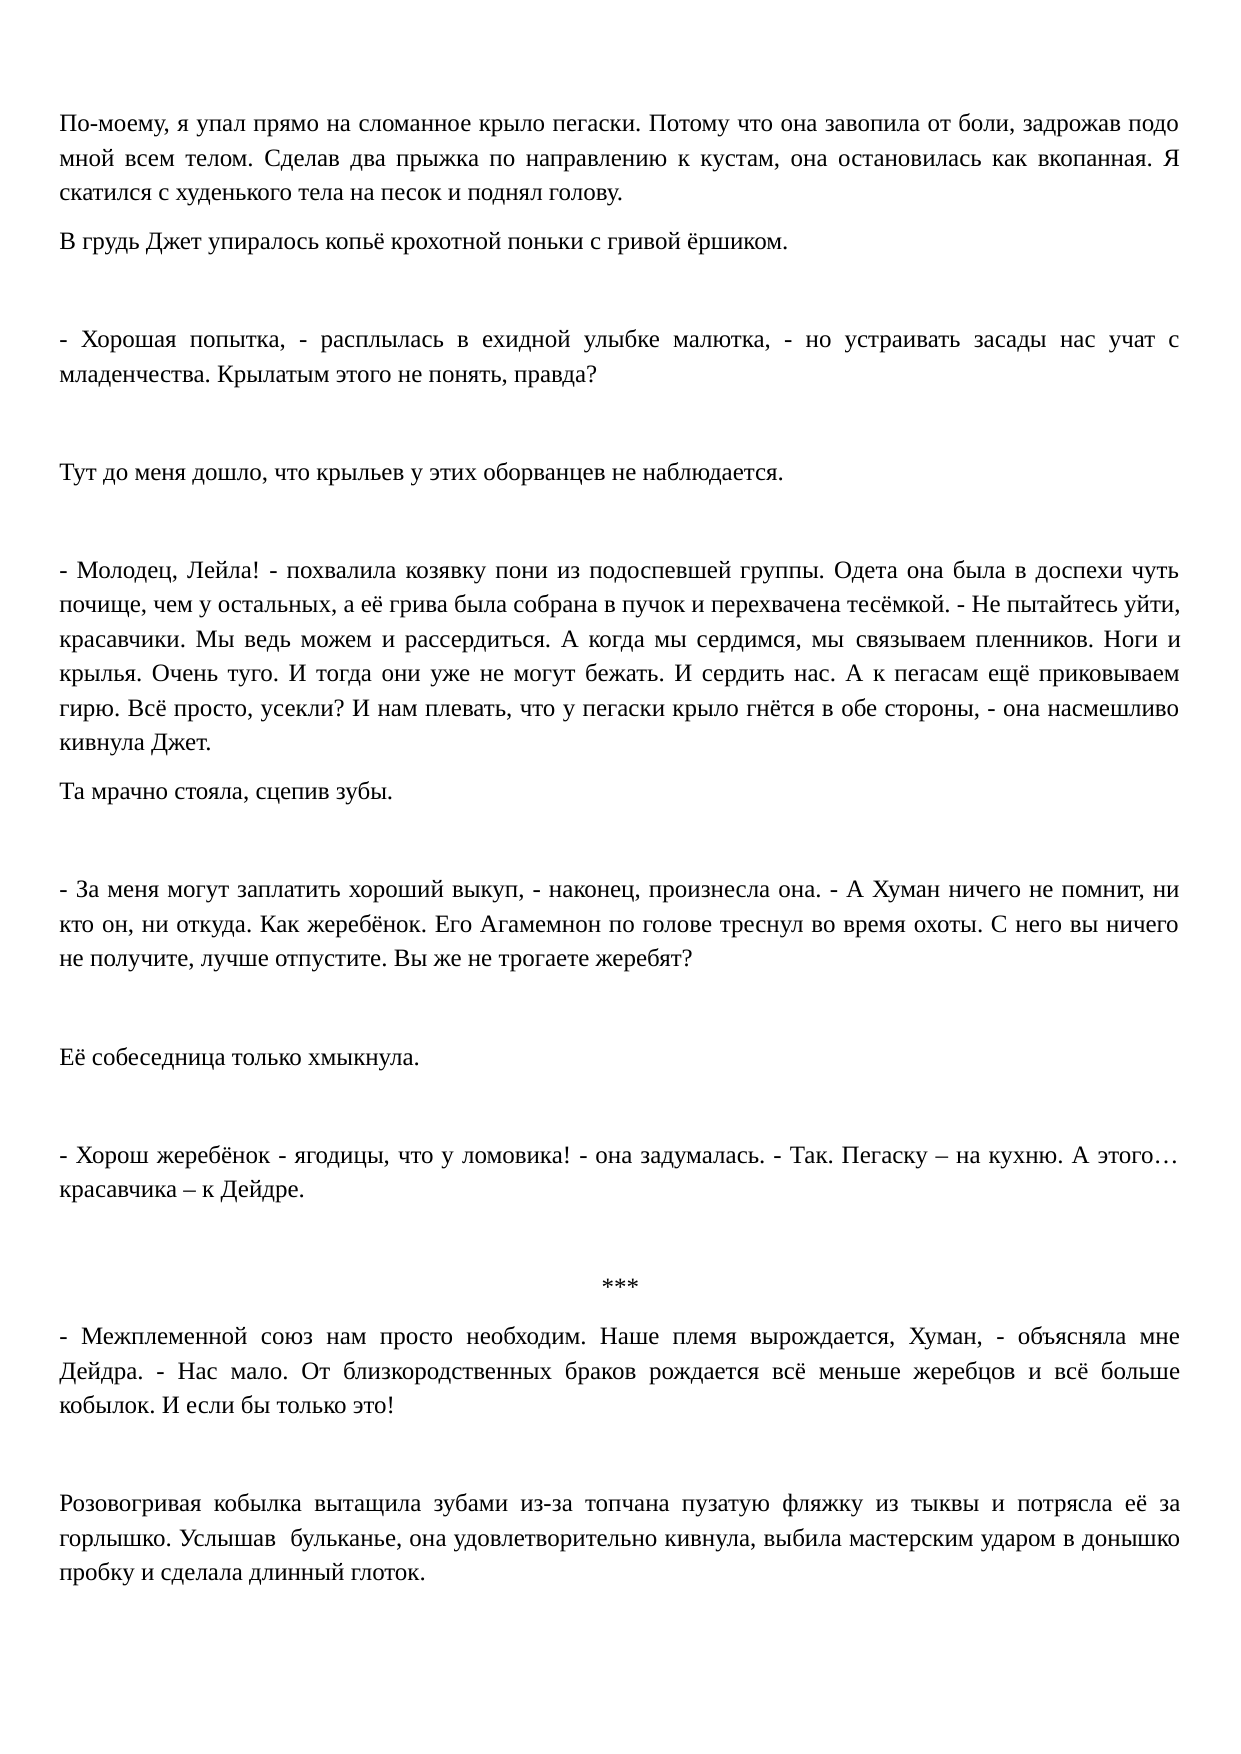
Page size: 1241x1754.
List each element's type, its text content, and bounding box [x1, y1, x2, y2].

text По-моему, я упал прямо на сломанное крыло пегаски. Потому что она завопила от боли, задрожав подо мной всем телом. Сделав два прыжка по направлению к кустам, она остановилась как вкопанная. Я скатился с худенького тела на песок и поднял голову. [59, 108, 1181, 206]
text Та мрачно стояла, сцепив зубы. [59, 776, 1181, 805]
text - Хорош жеребёнок - ягодицы, что у ломовика! - она задумалась. - Так. Пегаску – на кухню. А этого… красавчика – к Дейдре. [59, 1140, 1181, 1203]
text - Межплеменной союз нам просто необходим. Наше племя вырождается, Хуман, - объясняла мне Дейдра. - Нас мало. От близкородственных браков рождается всё меньше жеребцов и всё больше кобылок. И если бы только это! [59, 1321, 1181, 1419]
text Розовогривая кобылка вытащила зубами из-за топчана пузатую фляжку из тыквы и потрясла её за горлышко. Услышав бульканье, она удовлетворительно кивнула, выбила мастерским ударом в донышко пробку и сделала длинный глоток. [59, 1488, 1181, 1586]
text - За меня могут заплатить хороший выкуп, - наконец, произнесла она. - А Хуман ничего не помнит, ни кто он, ни откуда. Как жеребёнок. Его Агамемнон по голове треснул во время охоты. С него вы ничего не получите, лучше отпустите. Вы же не трогаете жеребят? [59, 874, 1181, 972]
text - Хорошая попытка, - расплылась в ехидной улыбке малютка, - но устраивать засады нас учат с младенчества. Крылатым этого не понять, правда? [59, 324, 1181, 387]
text - Молодец, Лейла! - похвалила козявку пони из подоспевшей группы. Одета она была в доспехи чуть почище, чем у остальных, а её грива была собрана в пучок и перехвачена тесёмкой. - Не пытайтесь уйти, красавчики. Мы ведь можем и рассердиться. А когда мы сердимся, мы связываем пленников. Ноги и крылья. Очень туго. И тогда они уже не могут бежать. И сердить нас. А к пегасам ещё приковываем гирю. Всё просто, усекли? И нам плевать, что у пегаски крыло гнётся в обе стороны, - она насмешливо кивнула Джет. [59, 555, 1181, 756]
text Её собеседница только хмыкнула. [59, 1042, 1181, 1070]
text *** [59, 1272, 1181, 1301]
text Тут до меня дошло, что крыльев у этих оборванцев не наблюдается. [59, 457, 1181, 486]
text В грудь Джет упиралось копьё крохотной поньки с гривой ёршиком. [59, 226, 1181, 255]
